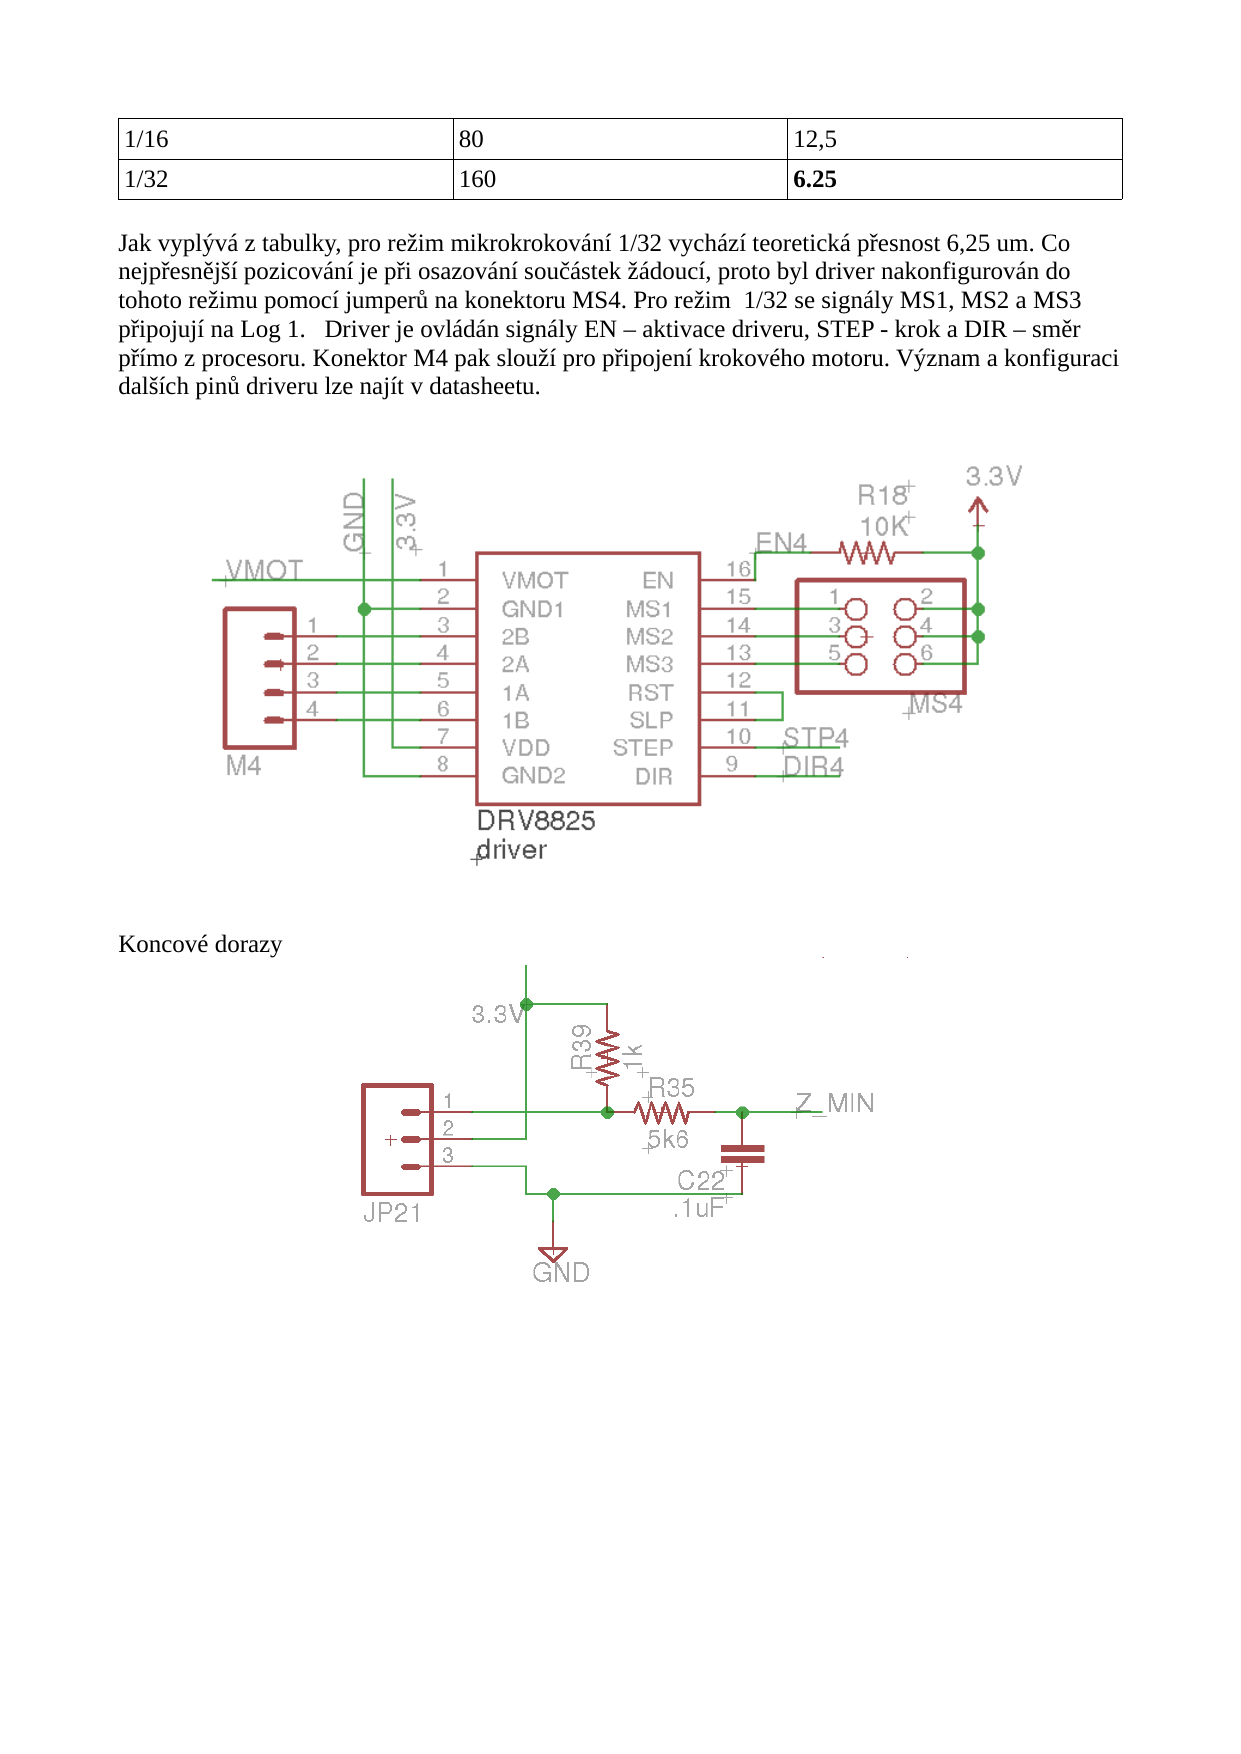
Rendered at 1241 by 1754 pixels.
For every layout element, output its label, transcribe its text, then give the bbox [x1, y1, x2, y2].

table_cell 1/16 [119, 119, 453, 158]
table_cell 1/32 [119, 160, 453, 199]
table_cell 160 [454, 160, 787, 199]
table_cell 6.25 [788, 160, 1122, 199]
text Koncové dorazy [118, 929, 1122, 958]
picture [332, 957, 908, 1285]
table_cell 12,5 [788, 119, 1122, 158]
picture [206, 457, 1034, 872]
table_cell 80 [454, 119, 787, 158]
text Jak vyplývá z tabulky, pro režim mikrokrokování 1/32 vychází teoretická přesnost 6,25 um. Co nejpřesnější pozicování je při osazování součástek žádoucí, proto byl driver nakonfigurován do tohoto režimu pomocí jumperů na konektoru MS4. Pro režim 1/32 se signály MS1, MS2 a MS3 připojují na Log 1. Driver je ovládán signály EN – aktivace driveru, STEP - krok a DIR – směr přímo z procesoru. Konektor M4 pak slouží pro připojení krokového motoru. Význam a konfiguraci dalších pinů driveru lze najít v datasheetu. [118, 228, 1122, 400]
